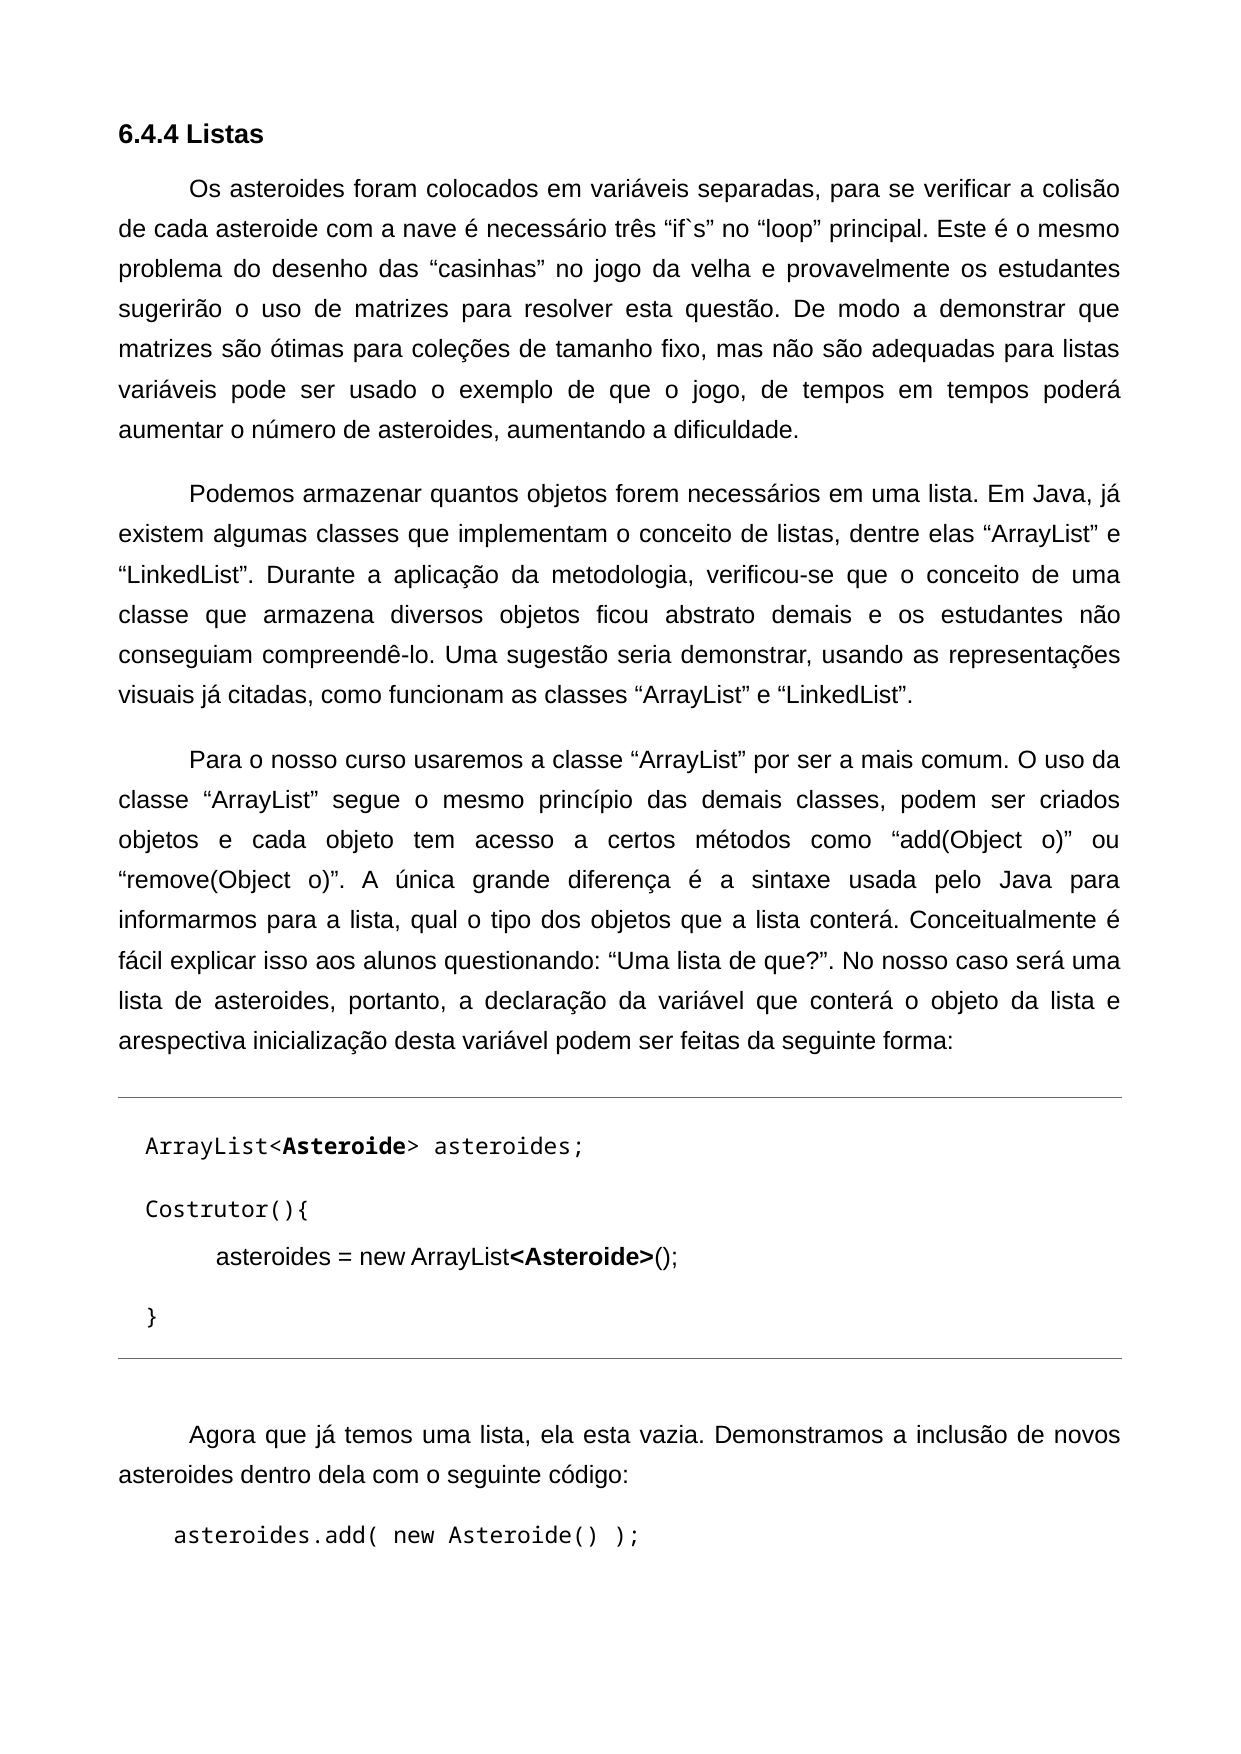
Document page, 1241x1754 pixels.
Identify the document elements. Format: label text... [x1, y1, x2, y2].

text asteroides = new ArrayList<Asteroide>(); [145, 1242, 1096, 1270]
text Podemos armazenar quantos objetos forem necessários em uma lista. Em Java, já existem algumas classes que implementam o conceito de listas, dentre elas “ArrayList” e “LinkedList”. Durante a aplicação da metodologia, verificou-se que o conceito de uma classe que armazena diversos objetos ficou abstrato demais e os estudantes não conseguiam compreendê-lo. Uma sugestão seria demonstrar, usando as representações visuais já citadas, como funcionam as classes “ArrayList” e “LinkedList”. [118, 479, 1122, 709]
text ArrayList<Asteroide> asteroides; Costrutor(){ [145, 1130, 1096, 1224]
text asteroides.add( new Asteroide() ); [118, 1519, 1122, 1550]
text Os asteroides foram colocados em variáveis separadas, para se verificar a colisão de cada asteroide com a nave é necessário três “if`s” no “loop” principal. Este é o mesmo problema do desenho das “casinhas” no jogo da velha e provavelmente os estudantes sugerirão o uso de matrizes para resolver esta questão. De modo a demonstrar que matrizes são ótimas para coleções de tamanho fixo, mas não são adequadas para listas variáveis pode ser usado o exemplo de que o jogo, de tempos em tempos poderá aumentar o número de asteroides, aumentando a dificuldade. [118, 174, 1122, 444]
subtitle 6.4.4 Listas [118, 118, 1122, 149]
text Agora que já temos uma lista, ela esta vazia. Demonstramos a inclusão de novos asteroides dentro dela com o seguinte código: [118, 1420, 1122, 1489]
text Para o nosso curso usaremos a classe “ArrayList” por ser a mais comum. O uso da classe “ArrayList” segue o mesmo princípio das demais classes, podem ser criados objetos e cada objeto tem acesso a certos métodos como “add(Object o)” ou “remove(Object o)”. A única grande diferença é a sintaxe usada pelo Java para informarmos para a lista, qual o tipo dos objetos que a lista conterá. Conceitualmente é fácil explicar isso aos alunos questionando: “Uma lista de que?”. No nosso caso será uma lista de asteroides, portanto, a declaração da variável que conterá o objeto da lista e arespectiva inicialização desta variável podem ser feitas da seguinte forma: [118, 745, 1122, 1055]
text } [145, 1300, 1096, 1331]
